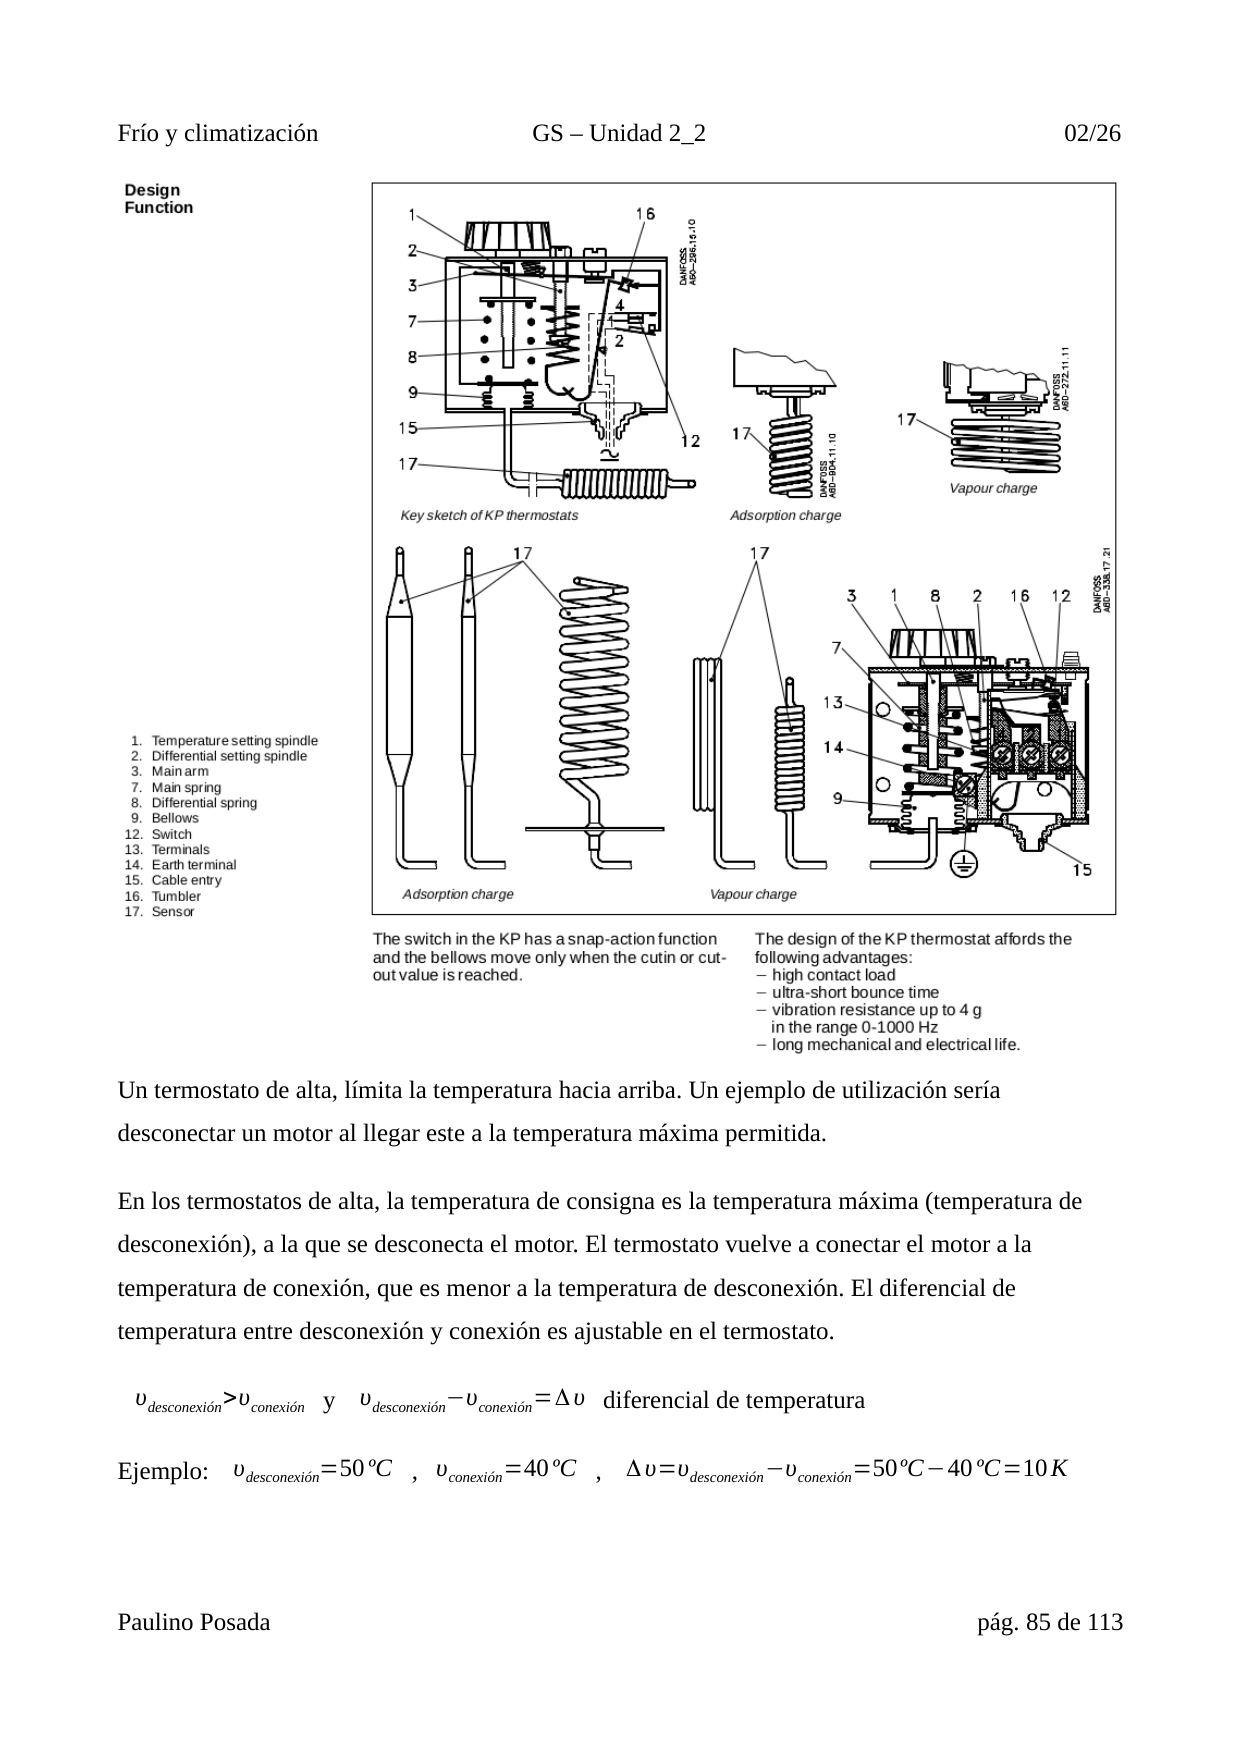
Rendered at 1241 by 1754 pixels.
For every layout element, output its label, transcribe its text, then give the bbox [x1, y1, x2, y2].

text En los termostatos de alta, la temperatura de consigna es la temperatura máxima (temperatura de desconexión), a la que se desconecta el motor. El termostato vuelve a conectar el motor a la temperatura de conexión, que es menor a la temperatura de desconexión. El diferencial de temperatura entre desconexión y conexión es ajustable en el termostato. [117, 1186, 1123, 1344]
text y diferencial de temperatura [117, 1384, 1123, 1415]
picture [117, 176, 1124, 1061]
text Un termostato de alta, límita la temperatura hacia arriba. Un ejemplo de utilización sería desconectar un motor al llegar este a la temperatura máxima permitida. [117, 1061, 1123, 1147]
text Ejemplo: ,, [117, 1455, 1123, 1486]
